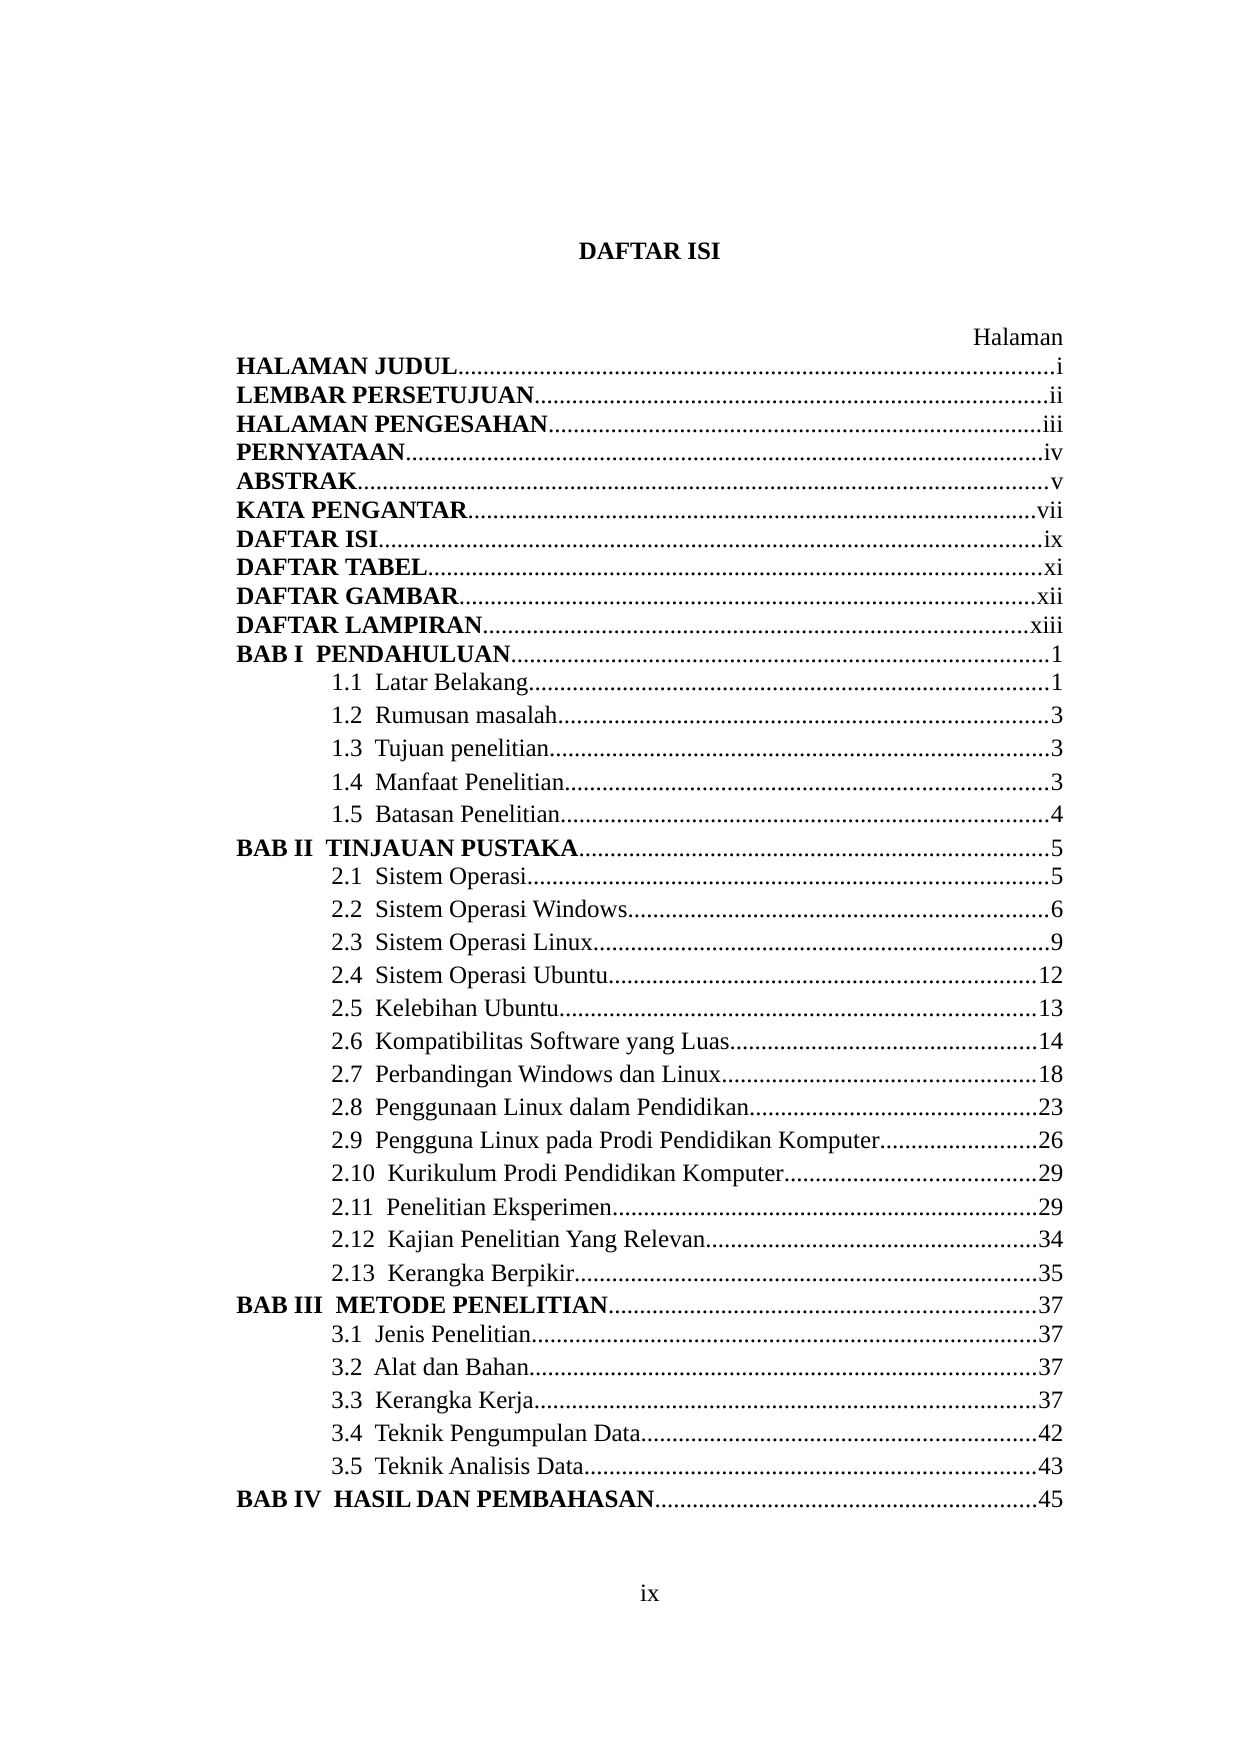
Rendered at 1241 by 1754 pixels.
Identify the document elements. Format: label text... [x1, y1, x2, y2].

text 2.7 Perbandingan Windows dan Linux 18 [325, 1059, 1063, 1088]
text 2.5 Kelebihan Ubuntu 13 [325, 993, 1063, 1022]
text 2.10 Kurikulum Prodi Pendidikan Komputer 29 [325, 1158, 1063, 1187]
text DAFTAR GAMBAR xii [236, 581, 1063, 610]
text KATA PENGANTAR vii [236, 495, 1063, 524]
text 1.2 Rumusan masalah 3 [325, 701, 1063, 729]
text 3.2 Alat dan Bahan 37 [325, 1352, 1063, 1381]
text 1.1 Latar Belakang 1 [325, 667, 1063, 696]
text 1.4 Manfaat Penelitian 3 [325, 767, 1063, 795]
table_header Halaman [650, 323, 1063, 351]
text 1.5 Batasan Penelitian 4 [325, 799, 1063, 828]
text PERNYATAAN iv [236, 437, 1063, 466]
text 3.4 Teknik Pengumpulan Data 42 [325, 1418, 1063, 1447]
text BAB II TINJAUAN PUSTAKA 5 [236, 833, 1063, 861]
text DAFTAR ISI ix [236, 524, 1063, 552]
text DAFTAR LAMPIRAN xiii [236, 610, 1063, 639]
text HALAMAN PENGESAHAN iii [236, 409, 1063, 437]
text HALAMAN JUDUL i [236, 351, 1063, 380]
text 2.2 Sistem Operasi Windows 6 [325, 894, 1063, 923]
text ABSTRAK v [236, 466, 1063, 495]
subtitle DAFTAR ISI [236, 236, 1063, 265]
text 2.13 Kerangka Berpikir 35 [325, 1258, 1063, 1286]
text DAFTAR TABEL xi [236, 552, 1063, 581]
text 1.3 Tujuan penelitian 3 [325, 733, 1063, 762]
text 3.5 Teknik Analisis Data 43 [325, 1451, 1063, 1480]
text 2.9 Pengguna Linux pada Prodi Pendidikan Komputer 26 [325, 1126, 1063, 1154]
text BAB III METODE PENELITIAN 37 [236, 1291, 1063, 1319]
text 3.1 Jenis Penelitian 37 [325, 1319, 1063, 1348]
text BAB I PENDAHULUAN 1 [236, 639, 1063, 667]
text 2.3 Sistem Operasi Linux 9 [325, 927, 1063, 956]
text 2.4 Sistem Operasi Ubuntu 12 [325, 960, 1063, 989]
text 2.8 Penggunaan Linux dalam Pendidikan 23 [325, 1092, 1063, 1121]
text 2.12 Kajian Penelitian Yang Relevan 34 [325, 1224, 1063, 1253]
text 2.11 Penelitian Eksperimen 29 [325, 1192, 1063, 1220]
text 3.3 Kerangka Kerja 37 [325, 1385, 1063, 1414]
text 2.6 Kompatibilitas Software yang Luas 14 [325, 1026, 1063, 1055]
text 2.1 Sistem Operasi 5 [325, 861, 1063, 890]
text LEMBAR PERSETUJUAN ii [236, 380, 1063, 409]
table_header [236, 323, 649, 351]
text BAB IV HASIL DAN PEMBAHASAN 45 [236, 1484, 1063, 1513]
